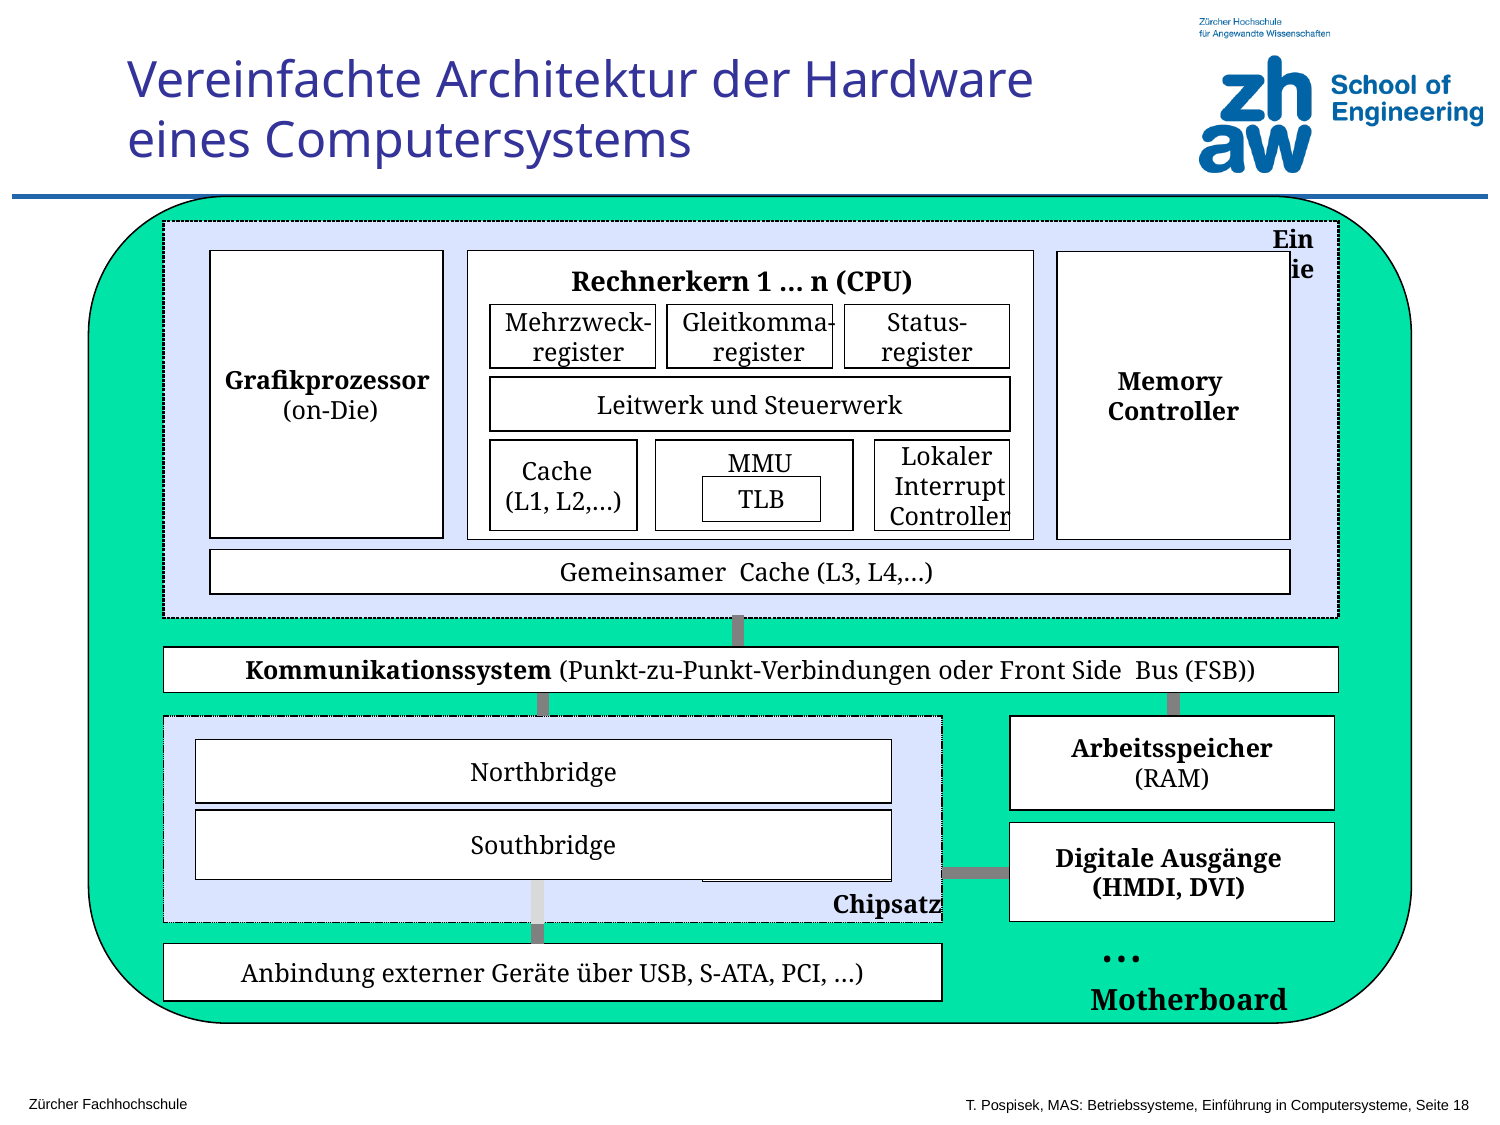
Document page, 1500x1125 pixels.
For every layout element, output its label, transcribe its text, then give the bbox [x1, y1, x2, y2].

text_box Southbridge [195, 809, 892, 880]
text_box Gemeinsamer Cache (L3, L4,…) [209, 549, 1290, 594]
text_box [544, 880, 817, 922]
text_box Arbeitsspeicher (RAM) [1009, 715, 1335, 810]
text_box Gleitkomma- register [667, 304, 833, 368]
text_box Rechnerkern 1 … n (CPU) [556, 256, 928, 305]
text_box Northbridge [195, 739, 892, 803]
text_box TLB [702, 476, 821, 522]
text_box Ein Die [1234, 216, 1353, 292]
text_box Motherboard [1075, 973, 1303, 1024]
text_box Status- register [844, 304, 1010, 368]
text_box Memory Controller [1057, 251, 1290, 540]
text_box Mehrzweck- register [490, 304, 656, 368]
text_box Cache (L1, L2,…) [490, 440, 638, 531]
text_box Lokaler Interrupt Controller [874, 440, 1010, 531]
picture [1199, 18, 1483, 173]
text_box … [1045, 922, 1199, 980]
text_box Anbindung externer Geräte über USB, S-ATA, PCI, …) [163, 943, 943, 1002]
title Vereinfachte Architektur der Hardware eines Computersystems [112, 50, 1391, 175]
text_box Chipsatz [817, 881, 957, 927]
text_box Digitale Ausgänge (HMDI, DVI) [1009, 822, 1335, 922]
text_box Leitwerk und Steuerwerk [490, 376, 1010, 432]
text_box Kommunikationssystem (Punkt-zu-Punkt-Verbindungen oder Front Side Bus (FSB)) [163, 646, 1339, 693]
text_box [164, 716, 942, 922]
text_box Grafikprozessor (on-Die) [209, 250, 443, 539]
text_box [163, 221, 1339, 618]
text_box MMU [712, 440, 808, 476]
